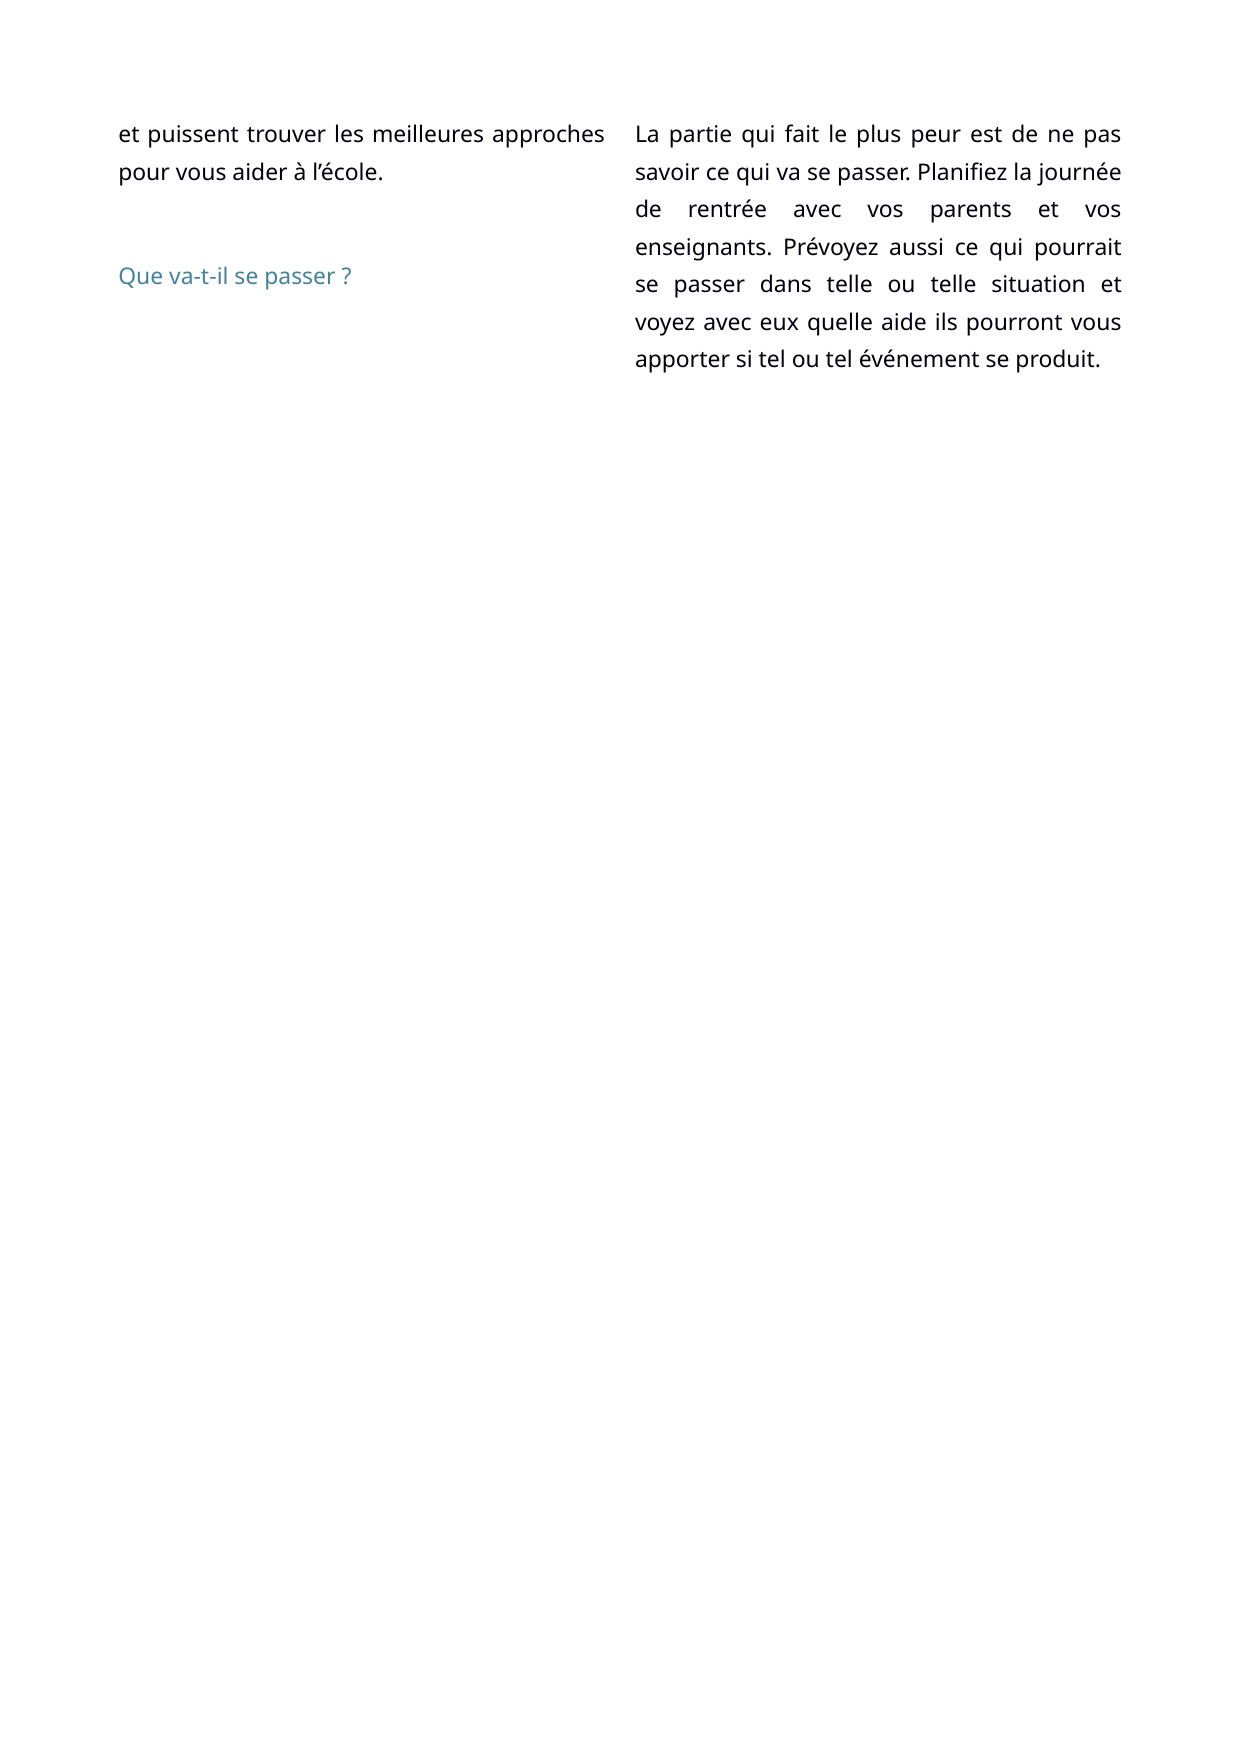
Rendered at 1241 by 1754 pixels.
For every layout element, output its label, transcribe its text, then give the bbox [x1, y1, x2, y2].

text et puissent trouver les meilleures approches pour vous aider à l’école. [118, 118, 605, 187]
text La partie qui fait le plus peur est de ne pas savoir ce qui va se passer. Planifiez la journée de rentrée avec vos parents et vos enseignants. Prévoyez aussi ce qui pourrait se passer dans telle ou telle situation et voyez avec eux quelle aide ils pourront vous apporter si tel ou tel événement se produit. [635, 118, 1122, 374]
text Que va-t-il se passer ? [118, 260, 605, 291]
